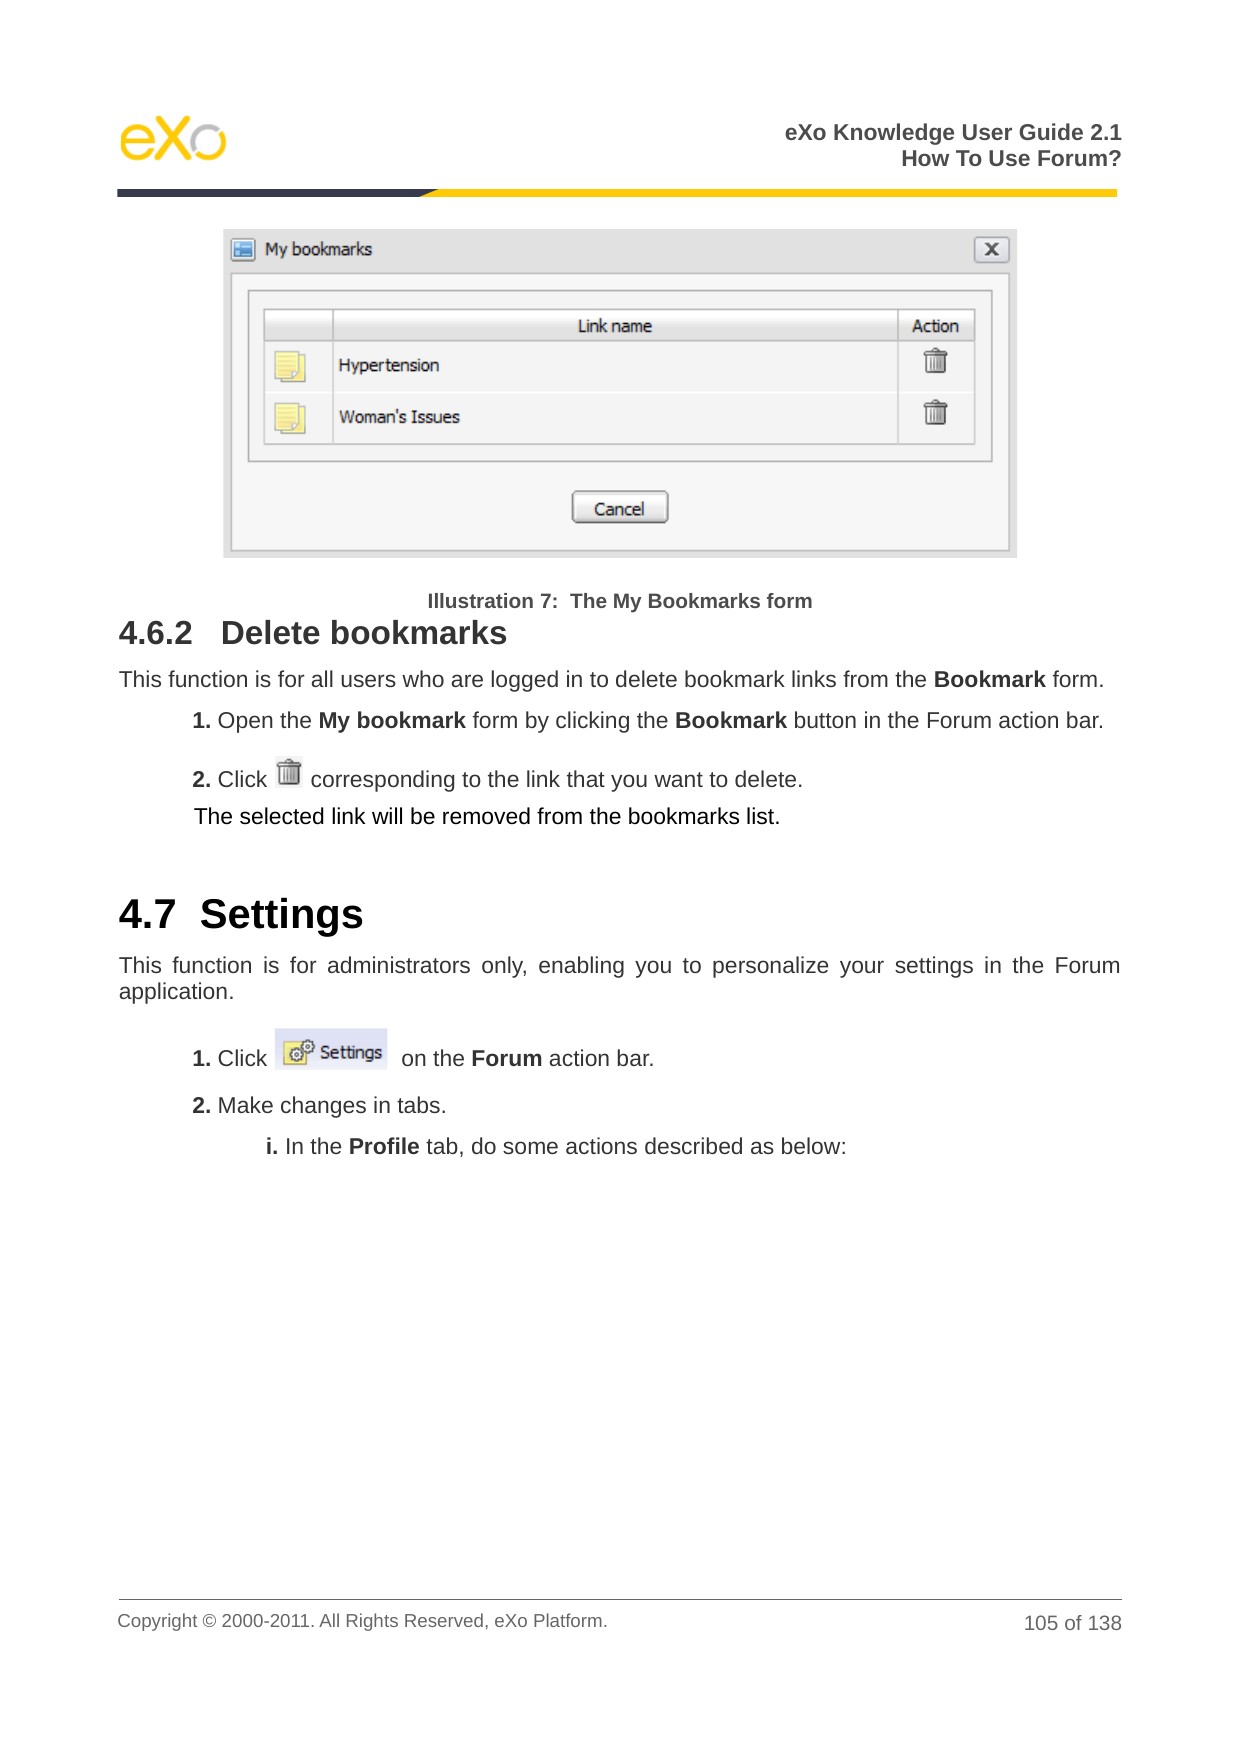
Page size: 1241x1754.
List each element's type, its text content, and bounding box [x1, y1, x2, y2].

list 1. Click on the Forum action bar. [154, 1020, 1122, 1077]
list i. In the Profile tab, do some actions described as below: [228, 1133, 1122, 1159]
subtitle Settings [118, 889, 1122, 937]
list 1. Open the My bookmark form by clicking the Bookmark button in the Forum action bar. [154, 707, 1122, 734]
text This function is for administrators only, enabling you to personalize your settings in the Forum application. [118, 952, 1122, 1005]
text Illustration 7: The My Bookmarks form [216, 558, 1025, 613]
list The selected link will be removed from the bookmarks list. [156, 803, 1122, 829]
list 2. Make changes in tabs. [154, 1092, 1122, 1118]
picture [117, 189, 1118, 197]
list 2. Clickcorresponding to the link that you want to delete. [154, 749, 1122, 795]
text This function is for all users who are logged in to delete bookmark links from the Bookmark form. [118, 666, 1122, 692]
subtitle Delete bookmarks [118, 558, 1122, 651]
picture [120, 115, 227, 161]
picture [274, 756, 303, 788]
picture [274, 1027, 388, 1070]
picture [223, 229, 1018, 558]
